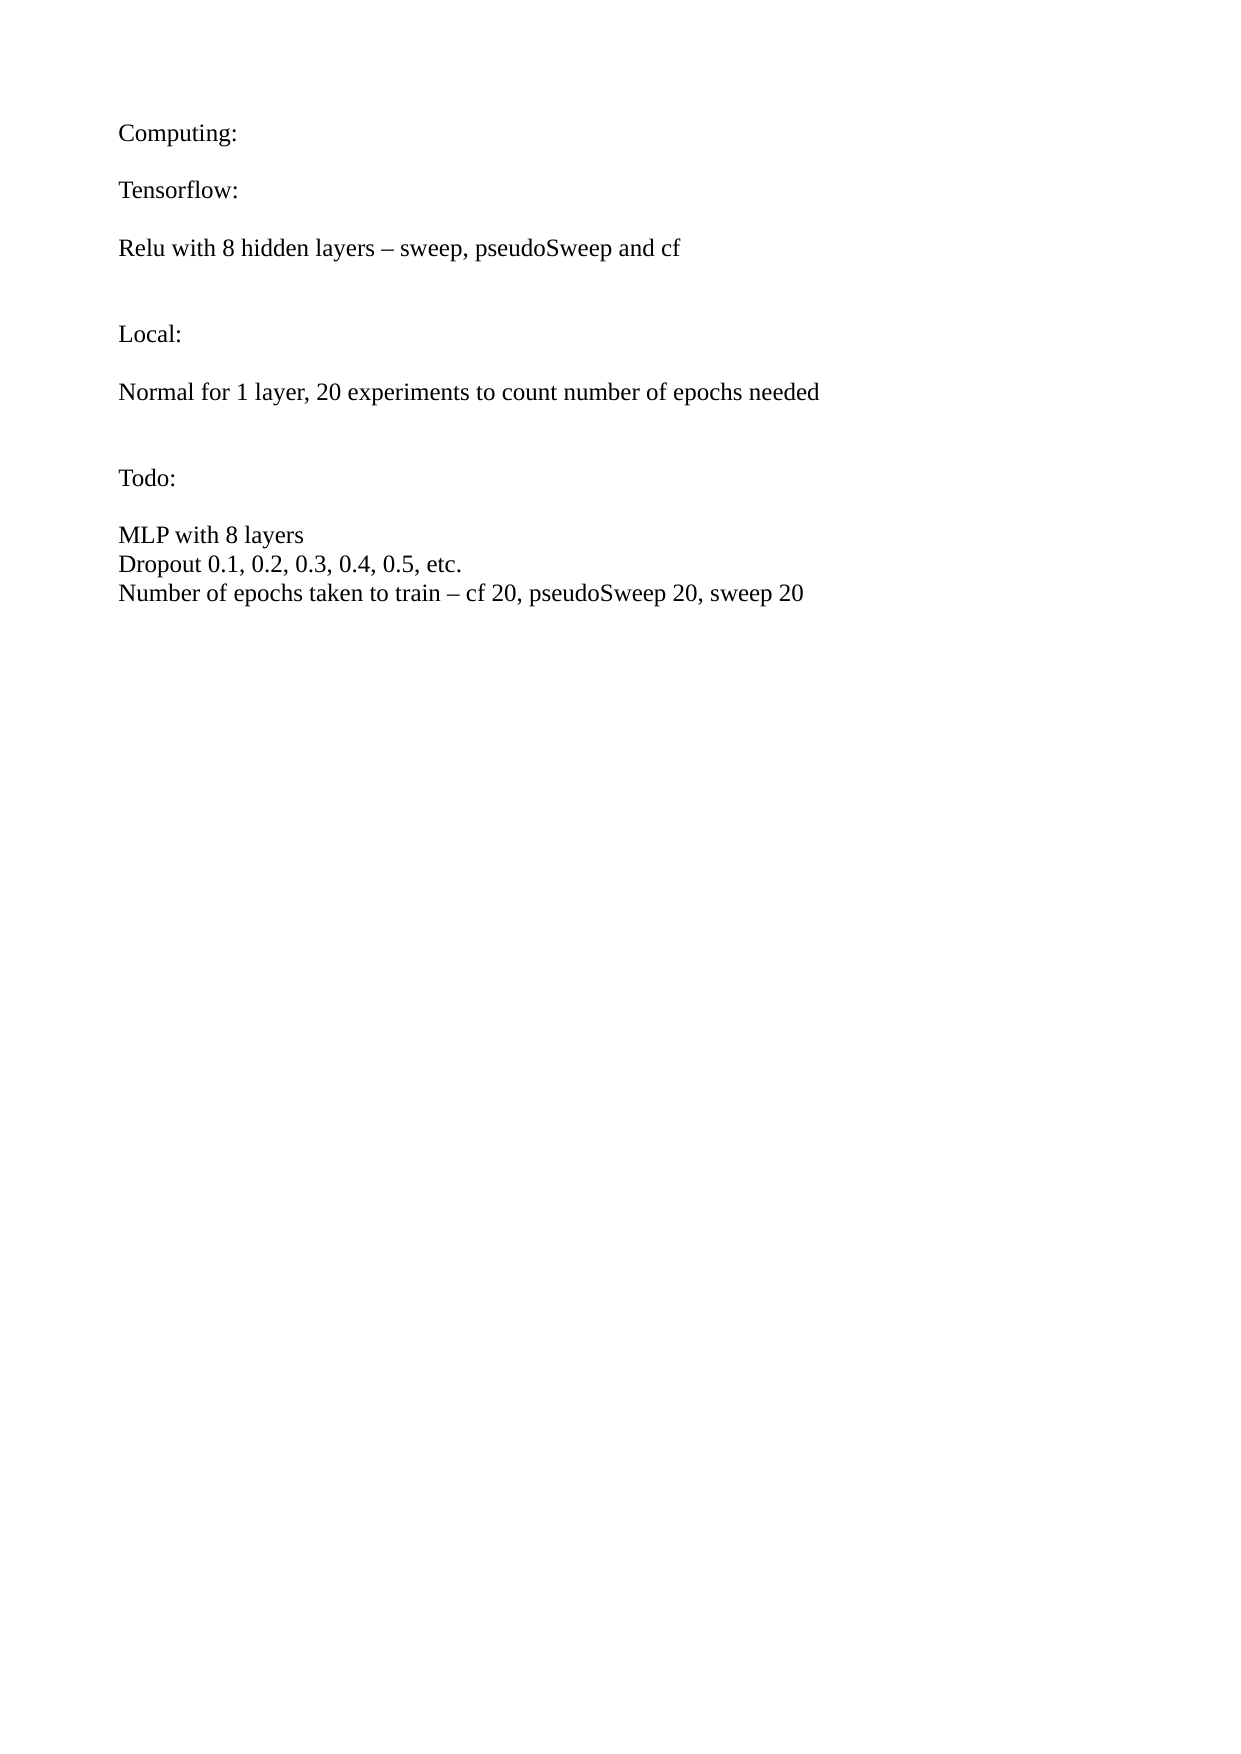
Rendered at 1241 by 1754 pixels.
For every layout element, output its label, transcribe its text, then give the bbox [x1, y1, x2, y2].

text Number of epochs taken to train – cf 20, pseudoSweep 20, sweep 20 [118, 578, 1122, 607]
text Tensorflow: [118, 176, 1122, 204]
text Local: [118, 319, 1122, 348]
text Normal for 1 layer, 20 experiments to count number of epochs needed [118, 377, 1122, 406]
text Computing: [118, 118, 1122, 147]
text Todo: [118, 463, 1122, 492]
text MLP with 8 layers [118, 521, 1122, 549]
text Dropout 0.1, 0.2, 0.3, 0.4, 0.5, etc. [118, 549, 1122, 578]
text Relu with 8 hidden layers – sweep, pseudoSweep and cf [118, 233, 1122, 262]
